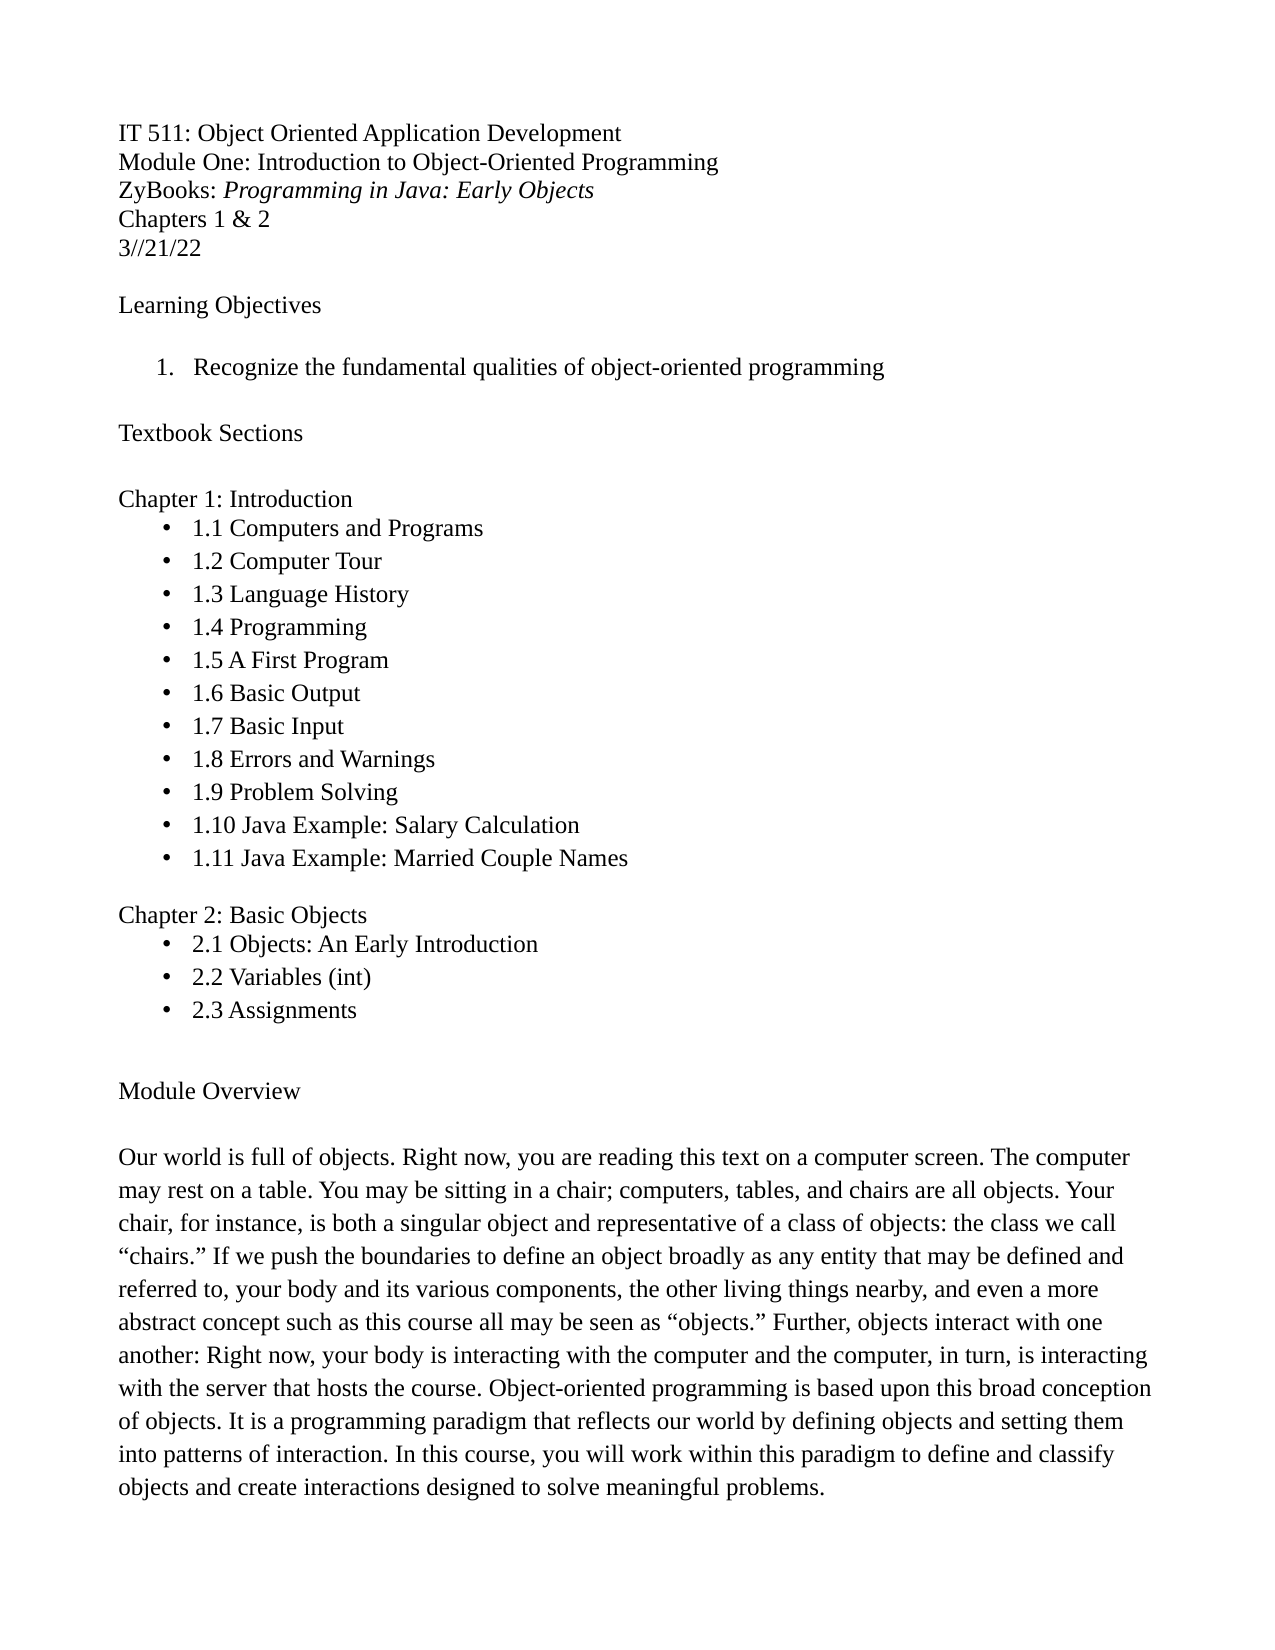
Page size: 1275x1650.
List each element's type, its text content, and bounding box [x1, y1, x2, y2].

list 1.6 Basic Output [162, 678, 1157, 707]
text Our world is full of objects. Right now, you are reading this text on a computer screen. The computer may rest on a table. You may be sitting in a chair; computers, tables, and chairs are all objects. Your chair, for instance, is both a singular object and representative of a class of objects: the class we call “chairs.” If we push the boundaries to define an object broadly as any entity that may be defined and referred to, your body and its various components, the other living things nearby, and even a more abstract concept such as this course all may be seen as “objects.” Further, objects interact with one another: Right now, your body is interacting with the computer and the computer, in turn, is interacting with the server that hosts the course. Object-oriented programming is based upon this broad conception of objects. It is a programming paradigm that reflects our world by defining objects and setting them into patterns of interaction. In this course, you will work within this paradigm to define and classify objects and create interactions designed to solve meaningful problems. [118, 1142, 1157, 1501]
list 1.3 Language History [162, 579, 1157, 608]
list 1.8 Errors and Warnings [162, 744, 1157, 773]
list 1.2 Computer Tour [162, 546, 1157, 575]
list 1.9 Problem Solving [162, 777, 1157, 806]
text Chapters 1 & 2 [118, 204, 1157, 233]
subtitle Chapter 2: Basic Objects [118, 900, 1157, 929]
list 1.7 Basic Input [162, 711, 1157, 740]
text IT 511: Object Oriented Application Development [118, 118, 1157, 147]
list Recognize the fundamental qualities of object-oriented programming [156, 352, 1157, 381]
text Learning Objectives [118, 291, 1157, 319]
text Textbook Sections [118, 418, 1157, 447]
list 1.10 Java Example: Salary Calculation [162, 810, 1157, 839]
subtitle Chapter 1: Introduction [118, 484, 1157, 513]
text Module One: Introduction to Object-Oriented Programming [118, 147, 1157, 176]
list 1.11 Java Example: Married Couple Names [162, 843, 1157, 872]
list 1.1 Computers and Programs [162, 513, 1157, 542]
text Module Overview [118, 1076, 1157, 1105]
text ZyBooks: Programming in Java: Early Objects [118, 176, 1157, 204]
text 3//21/22 [118, 233, 1157, 262]
list 2.2 Variables (int) [162, 962, 1157, 991]
list 1.4 Programming [162, 612, 1157, 641]
list 1.5 A First Program [162, 645, 1157, 674]
list 2.3 Assignments [162, 995, 1157, 1024]
list 2.1 Objects: An Early Introduction [162, 929, 1157, 958]
